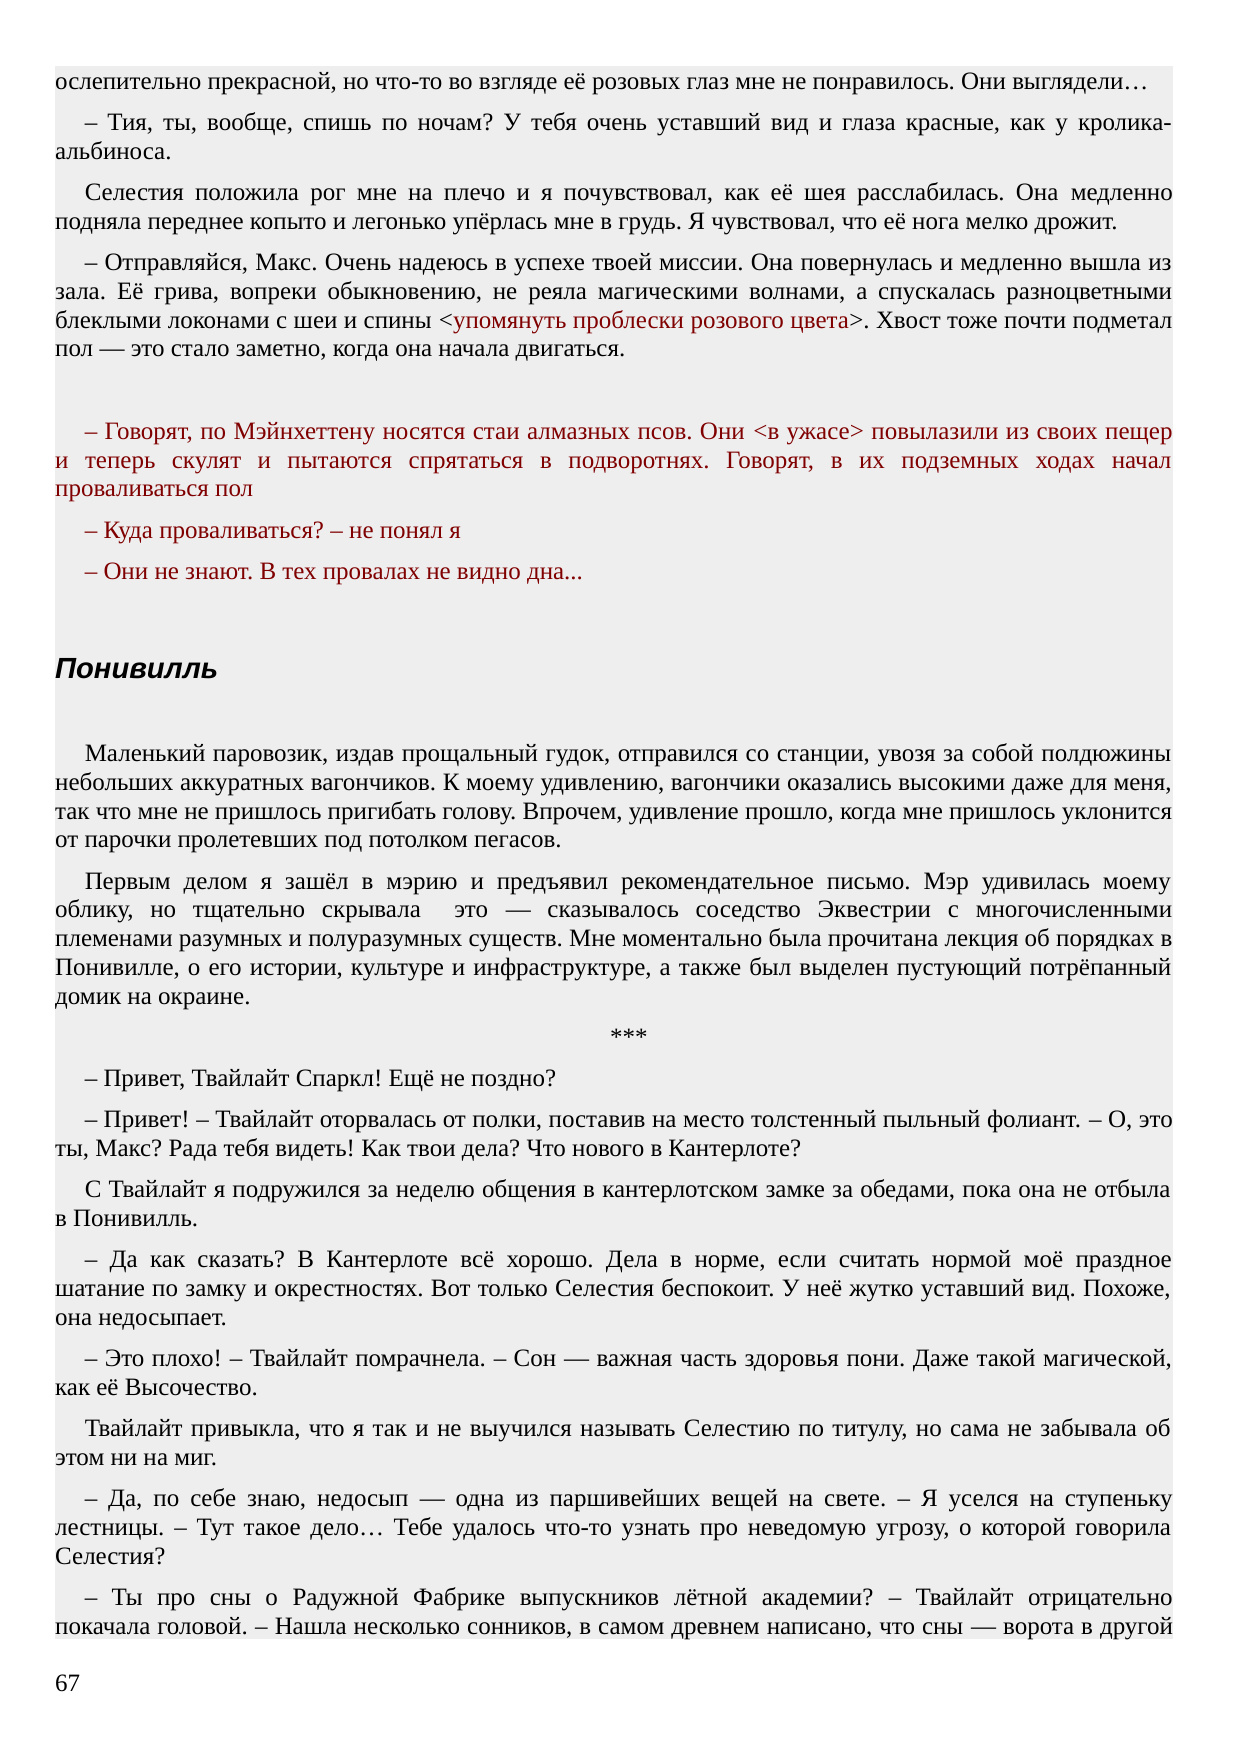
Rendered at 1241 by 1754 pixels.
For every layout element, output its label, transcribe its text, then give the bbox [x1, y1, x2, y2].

text Маленький паровозик, издав прощальный гудок, отправился со станции, увозя за собой полдюжины небольших аккуратных вагончиков. К моему удивлению, вагончики оказались высокими даже для меня, так что мне не пришлось пригибать голову. Впрочем, удивление прошло, когда мне пришлось уклонится от парочки пролетевших под потолком пегасов. [55, 738, 1173, 853]
text – Они не знают. В тех провалах не видно дна... [55, 556, 1173, 585]
text – Отправляйся, Макс. Очень надеюсь в успехе твоей миссии. Она повернулась и медленно вышла из зала. Её грива, вопреки обыкновению, не реяла магическими волнами, а спускалась разноцветными блеклыми локонами с шеи и спины <упомянуть проблески розового цвета>. Хвост тоже почти подметал пол — это стало заметно, когда она начала двигаться. [55, 247, 1173, 362]
text – Это плохо! – Твайлайт помрачнела. – Сон — важная часть здоровья пони. Даже такой магической, как её Высочество. [55, 1343, 1173, 1401]
subtitle Понивилль [55, 651, 1173, 684]
text – Привет, Твайлайт Спаркл! Ещё не поздно? [55, 1063, 1173, 1092]
text Твайлайт привыкла, что я так и не выучился называть Селестию по титулу, но сама не забывала об этом ни на миг. [55, 1413, 1173, 1471]
text – Ты про сны о Радужной Фабрике выпускников лётной академии? – Твайлайт отрицательно покачала головой. – Нашла несколько сонников, в самом древнем написано, что сны — ворота в другой [55, 1582, 1173, 1639]
text Селестия положила рог мне на плечо и я почувствовал, как её шея расслабилась. Она медленно подняла переднее копыто и легонько упёрлась мне в грудь. Я чувствовал, что её нога мелко дрожит. [55, 177, 1173, 235]
text – Привет! – Твайлайт оторвалась от полки, поставив на место толстенный пыльный фолиант. – О, это ты, Макс? Рада тебя видеть! Как твои дела? Что нового в Кантерлоте? [55, 1104, 1173, 1162]
text *** [55, 1022, 1173, 1051]
text Первым делом я зашёл в мэрию и предъявил рекомендательное письмо. Мэр удивилась моему облику, но тщательно скрывала это — сказывалось соседство Эквестрии с многочисленными племенами разумных и полуразумных существ. Мне моментально была прочитана лекция об порядках в Понивилле, о его истории, культуре и инфраструктуре, а также был выделен пустующий потрёпанный домик на окраине. [55, 866, 1173, 1009]
text ослепительно прекрасной, но что-то во взгляде её розовых глаз мне не понравилось. Они выглядели… [55, 66, 1173, 95]
text – Да, по себе знаю, недосып — одна из паршивейших вещей на свете. – Я уселся на ступеньку лестницы. – Тут такое дело… Тебе удалось что-то узнать про неведомую угрозу, о которой говорила Селестия? [55, 1483, 1173, 1569]
text – Куда проваливаться? – не понял я [55, 515, 1173, 543]
text С Твайлайт я подружился за неделю общения в кантерлотском замке за обедами, пока она не отбыла в Понивилль. [55, 1174, 1173, 1232]
text – Говорят, по Мэйнхеттену носятся стаи алмазных псов. Они <в ужасе> повылазили из своих пещер и теперь скулят и пытаются спрятаться в подворотнях. Говорят, в их подземных ходах начал проваливаться пол [55, 416, 1173, 502]
text – Да как сказать? В Кантерлоте всё хорошо. Дела в норме, если считать нормой моё праздное шатание по замку и окрестностях. Вот только Селестия беспокоит. У неё жутко уставший вид. Похоже, она недосыпает. [55, 1244, 1173, 1331]
text – Тия, ты, вообще, спишь по ночам? У тебя очень уставший вид и глаза красные, как у кролика-альбиноса. [55, 107, 1173, 165]
